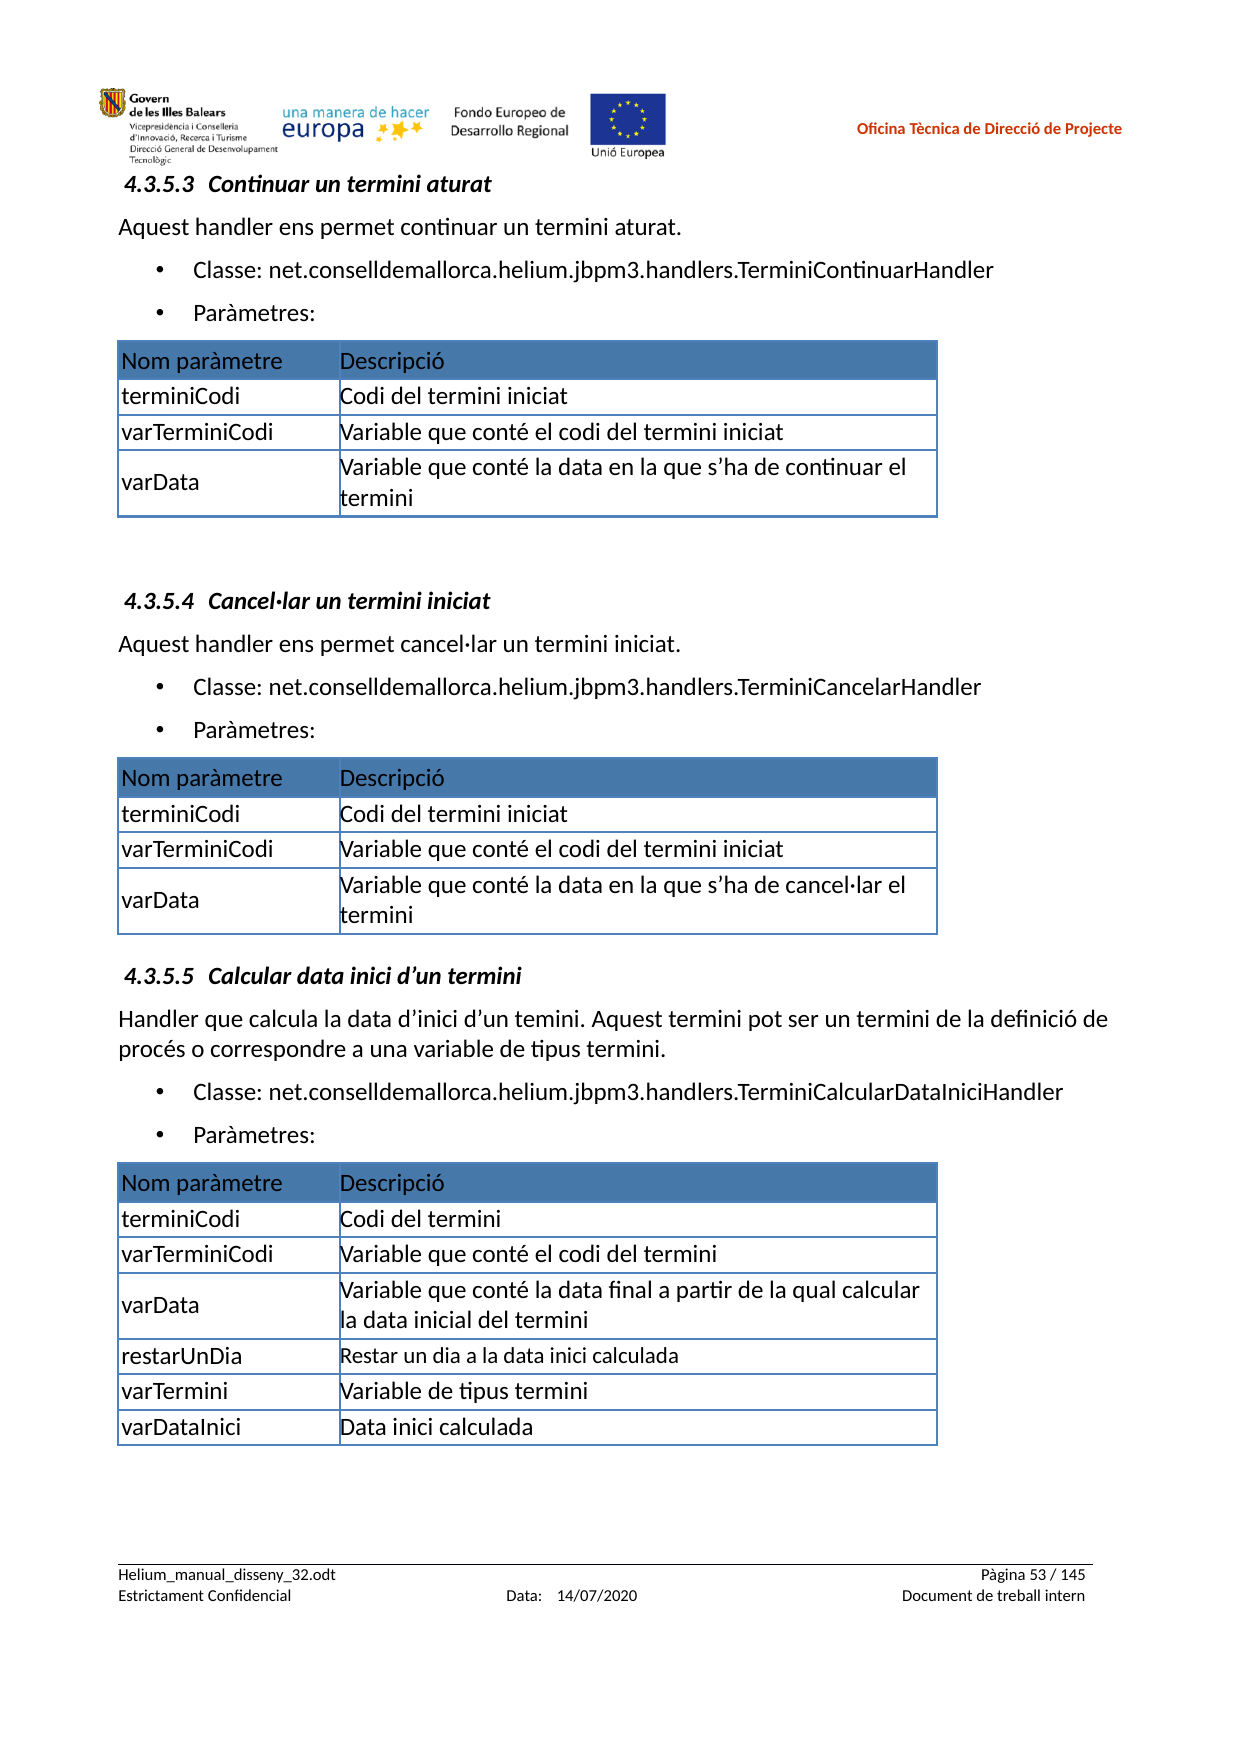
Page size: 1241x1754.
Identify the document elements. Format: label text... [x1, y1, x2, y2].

list Paràmetres: [156, 1119, 1122, 1150]
table_cell Variable de tipus termini [341, 1375, 936, 1409]
table_cell Data inici calculada [341, 1411, 936, 1444]
table_header Nom paràmetre [119, 342, 339, 378]
table_cell varTermini [119, 1375, 339, 1409]
table_cell terminiCodi [119, 798, 339, 831]
table_cell Variable que conté la data en la que s’ha de cancel·lar el termini [341, 869, 936, 933]
table_cell varTerminiCodi [119, 1238, 339, 1272]
table_header Descripció [341, 759, 936, 796]
table_cell terminiCodi [119, 1203, 339, 1236]
list Classe: net.conselldemallorca.helium.jbpm3.handlers.TerminiContinuarHandler [156, 254, 1122, 284]
text Handler que calcula la data d’inici d’un temini. Aquest termini pot ser un termini de la definició de procés o correspondre a una variable de tipus termini. [118, 1003, 1122, 1064]
table_cell varData [119, 869, 339, 933]
list Classe: net.conselldemallorca.helium.jbpm3.handlers.TerminiCalcularDataIniciHandler [156, 1076, 1122, 1107]
table_cell Codi del termini [341, 1203, 936, 1236]
table_header Nom paràmetre [119, 1164, 339, 1201]
list Paràmetres: [156, 714, 1122, 745]
table_cell Variable que conté la data final a partir de la qual calcular la data inicial del termini [341, 1274, 936, 1338]
table_cell Restar un dia a la data inici calculada [341, 1340, 936, 1373]
table_cell Variable que conté la data en la que s’ha de continuar el termini [341, 451, 936, 515]
table_header Descripció [341, 1164, 936, 1201]
table_cell varData [119, 451, 339, 515]
table_header Nom paràmetre [119, 759, 339, 796]
table_cell varData [119, 1274, 339, 1338]
text Aquest handler ens permet continuar un termini aturat. [118, 211, 1122, 241]
picture [99, 87, 668, 166]
table_cell varDataInici [119, 1411, 339, 1444]
table_cell terminiCodi [119, 380, 339, 414]
table_cell restarUnDia [119, 1340, 339, 1373]
list Classe: net.conselldemallorca.helium.jbpm3.handlers.TerminiCancelarHandler [156, 671, 1122, 702]
table_cell Codi del termini iniciat [341, 798, 936, 831]
table_cell varTerminiCodi [119, 833, 339, 867]
subtitle Calcular data inici d’un termini [118, 960, 1122, 990]
subtitle Continuar un termini aturat [118, 168, 1122, 198]
table_cell varTerminiCodi [119, 416, 339, 449]
subtitle Cancel·lar un termini iniciat [118, 585, 1122, 616]
table_cell Variable que conté el codi del termini iniciat [341, 416, 936, 449]
table_cell Variable que conté el codi del termini [341, 1238, 936, 1272]
table_cell Variable que conté el codi del termini iniciat [341, 833, 936, 867]
list Paràmetres: [156, 297, 1122, 327]
table_header Descripció [341, 342, 936, 378]
table_cell Codi del termini iniciat [341, 380, 936, 414]
text Aquest handler ens permet cancel·lar un termini iniciat. [118, 628, 1122, 659]
